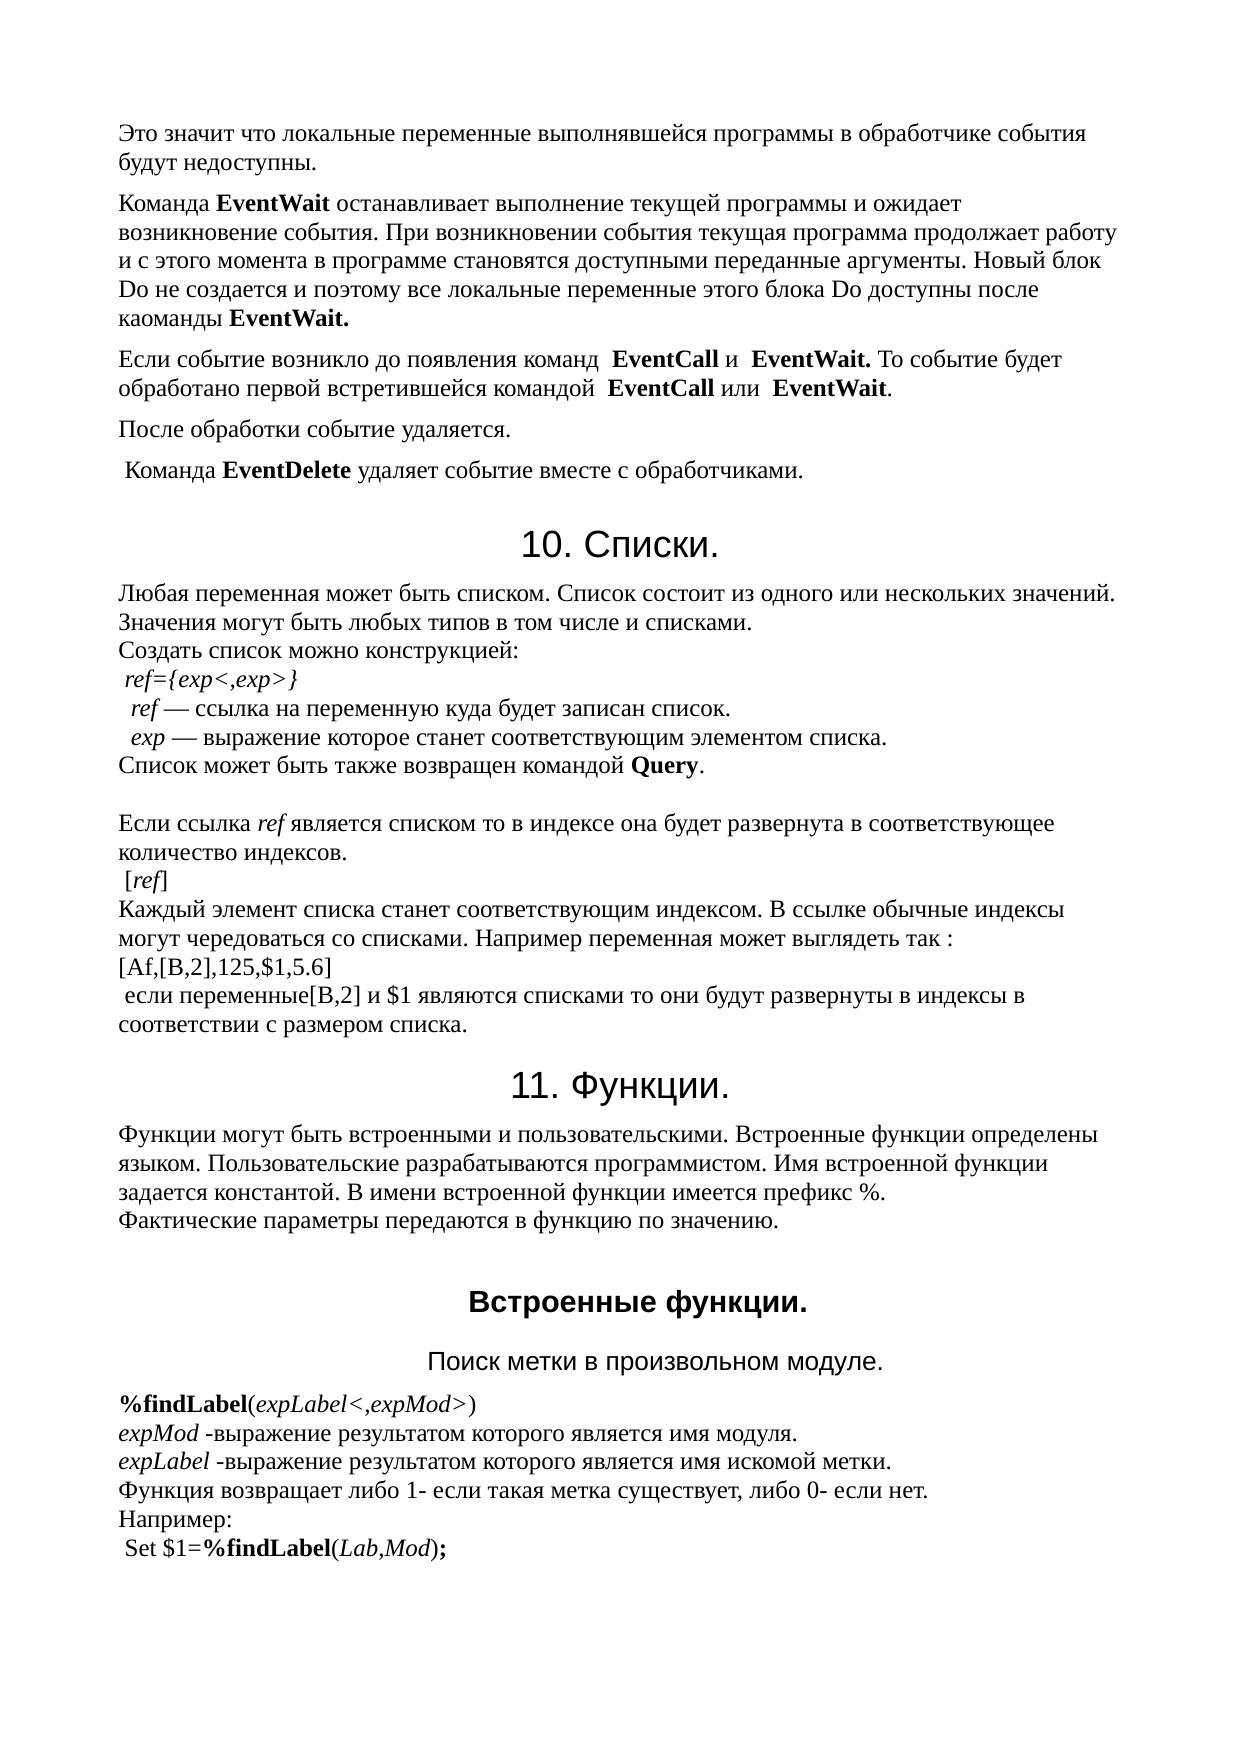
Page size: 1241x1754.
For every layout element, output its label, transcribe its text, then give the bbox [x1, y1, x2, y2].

text Команда EventWait останавливает выполнение текущей программы и ожидает возникновение события. При возникновении события текущая программа продолжает работу и с этого момента в программе становятся доступными переданные аргументы. Новый блок Do не создается и поэтому все локальные переменные этого блока Do доступны после каоманды EventWait. [118, 188, 1122, 332]
text Список может быть также возвращен командой Query. [118, 751, 1122, 779]
text Фактические параметры передаются в функцию по значению. [118, 1205, 1122, 1234]
text Создать cписок можно конструкцией: [118, 636, 1122, 664]
text expLabel -выражение результатом которого является имя искомой метки. [118, 1446, 1122, 1475]
text ref={exp<,exp>} [118, 664, 1122, 693]
text Каждый элемент списка станет соответствующим индексом. В ссылке обычные индексы могут чередоваться со списками. Например переменная может выглядеть так : [118, 894, 1122, 952]
text %findLabel(expLabel<,expMod>) [118, 1389, 1122, 1418]
text Команда EventDelete удаляет событие вместе с обработчиками. [118, 456, 1122, 484]
text exp — выражение которое станет соответствующим элементом списка. [118, 722, 1122, 751]
text ref — ссылка на переменную куда будет записан список. [118, 693, 1122, 722]
subtitle Встроенные функции. [153, 1284, 1122, 1319]
text После обработки событие удаляется. [118, 414, 1122, 443]
text expMod -выражение результатом которого является имя модуля. [118, 1418, 1122, 1446]
text Это значит что локальные переменные выполнявшейся программы в обработчике события будут недоступны. [118, 118, 1122, 176]
text Например: [118, 1504, 1122, 1533]
text Любая переменная может быть списком. Список состоит из одного или нескольких значений. Значения могут быть любых типов в том числе и списками. [118, 578, 1122, 636]
text [ref] [118, 866, 1122, 894]
text [Af,[B,2],125,$1,5.6] [118, 952, 1122, 981]
subtitle 11. Функции. [118, 1063, 1122, 1107]
text Set $1=%findLabel(Lab,Mod); [118, 1533, 1122, 1561]
text Если ссылка ref является списком то в индексе она будет развернута в соответствующее количество индексов. [118, 808, 1122, 866]
text Функции могут быть встроенными и пользовательскими. Встроенные функции определены языком. Пользовательские разрабатываются программистом. Имя встроенной функции задается константой. В имени встроенной функции имеется префикс %. [118, 1119, 1122, 1205]
subtitle 10. Списки. [118, 522, 1122, 566]
text Если событие возникло до появления команд EventCall и EventWait. То событие будет обработано первой встретившейся командой EventCall или EventWait. [118, 344, 1122, 402]
text Функция возвращает либо 1- если такая метка существует, либо 0- если нет. [118, 1475, 1122, 1504]
text если переменные[B,2] и $1 являются списками то они будут развернуты в индексы в соответствии с размером списка. [118, 981, 1122, 1038]
subtitle Поиск метки в произвольном модуле. [189, 1346, 1122, 1376]
